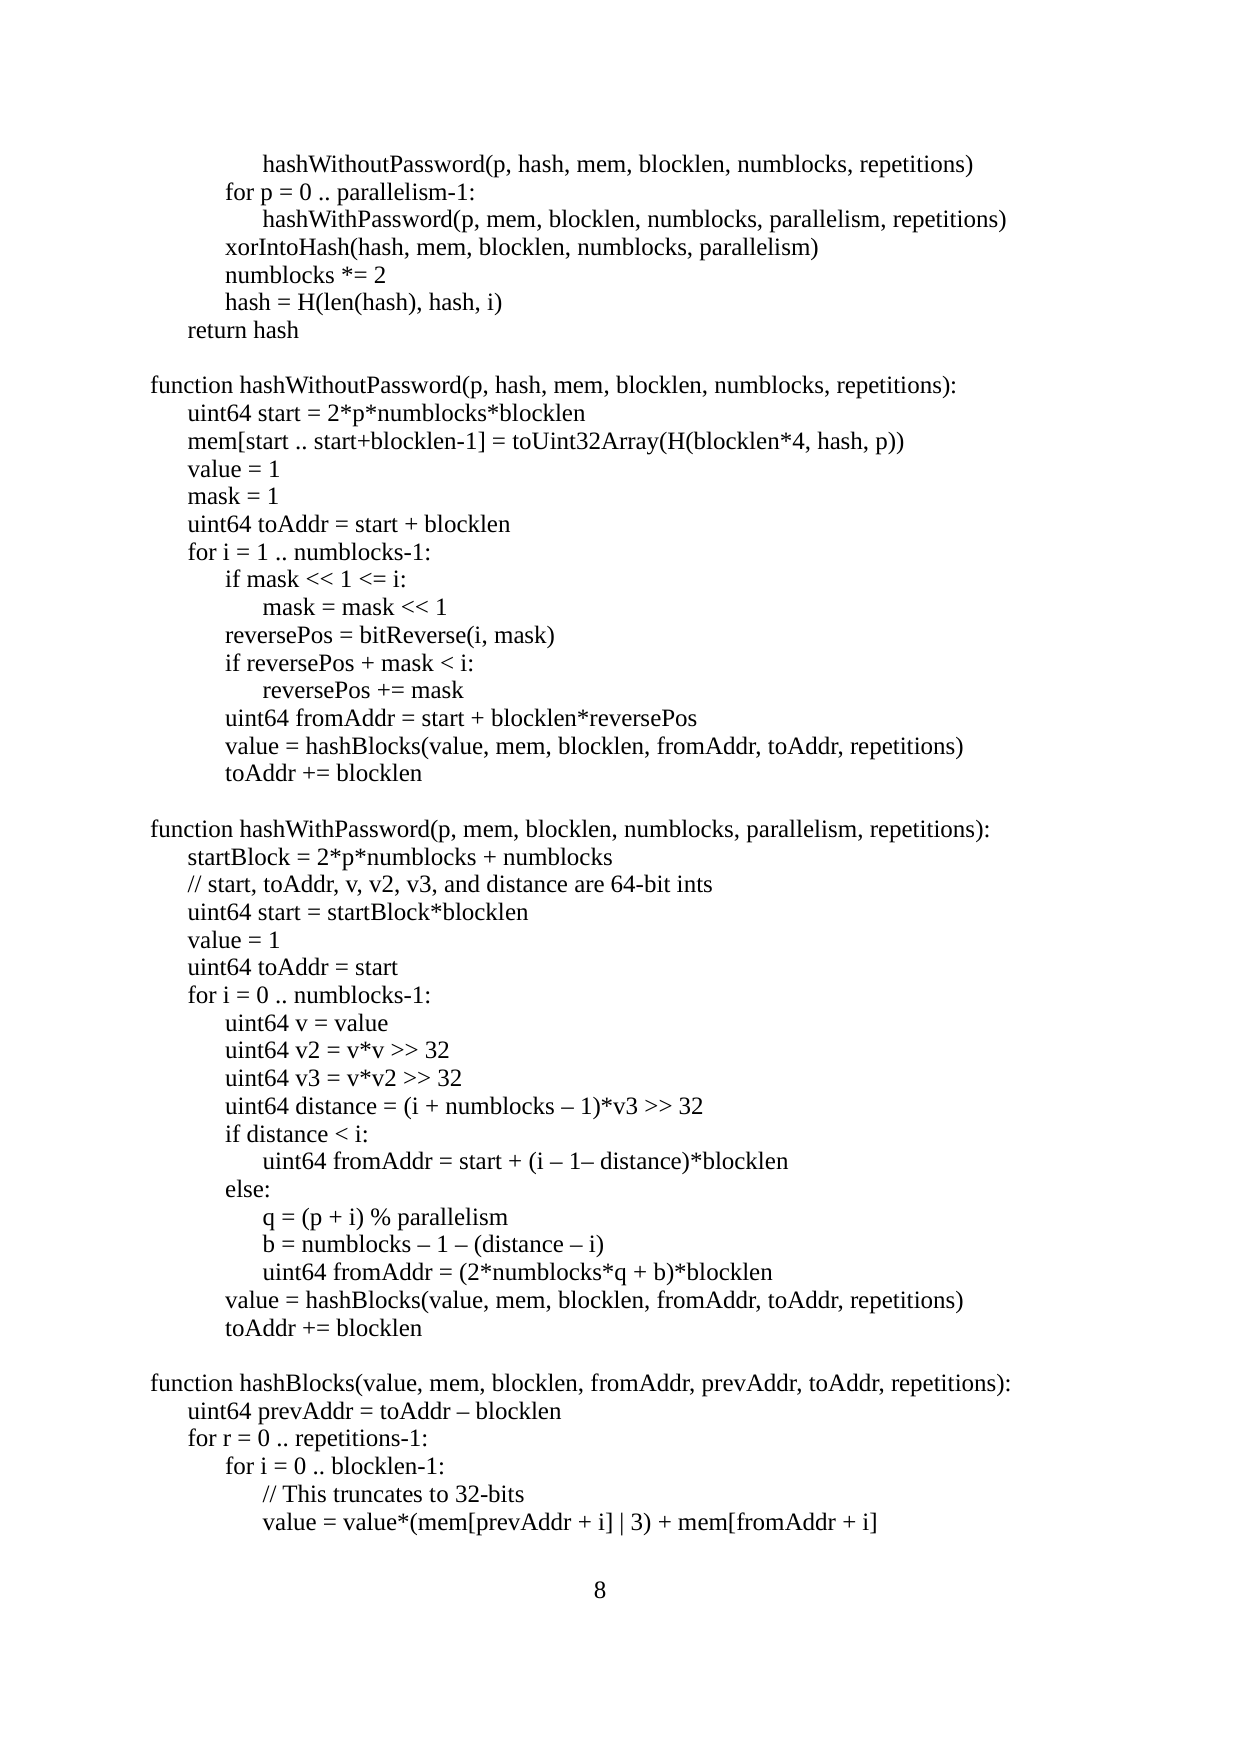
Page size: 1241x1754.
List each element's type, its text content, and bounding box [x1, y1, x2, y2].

text value = hashBlocks(value, mem, blocklen, fromAddr, toAddr, repetitions) [150, 1286, 1125, 1314]
text uint64 fromAddr = start + blocklen*reversePos [150, 704, 1125, 732]
text hashWithPassword(p, mem, blocklen, numblocks, parallelism, repetitions) [150, 205, 1163, 233]
text q = (p + i) % parallelism [150, 1203, 1125, 1231]
text uint64 fromAddr = start + (i – 1– distance)*blocklen [150, 1147, 1125, 1175]
text uint64 distance = (i + numblocks – 1)*v3 >> 32 [150, 1092, 1125, 1120]
text value = hashBlocks(value, mem, blocklen, fromAddr, toAddr, repetitions) [150, 732, 1125, 759]
text uint64 toAddr = start [150, 953, 1125, 981]
text reversePos = bitReverse(i, mask) [150, 621, 1125, 649]
text toAddr += blocklen [150, 1314, 1125, 1341]
text mask = 1 [150, 482, 1125, 510]
text value = 1 [150, 455, 1125, 482]
text else: [150, 1175, 1125, 1203]
text // This truncates to 32-bits [150, 1480, 1125, 1508]
text hash = H(len(hash), hash, i) [150, 288, 1125, 316]
text xorIntoHash(hash, mem, blocklen, numblocks, parallelism) [150, 233, 1125, 261]
text uint64 prevAddr = toAddr – blocklen [150, 1397, 1125, 1424]
text for p = 0 .. parallelism-1: [150, 178, 1125, 205]
text function hashBlocks(value, mem, blocklen, fromAddr, prevAddr, toAddr, repetitions): [150, 1369, 1125, 1397]
text toAddr += blocklen [150, 759, 1125, 787]
text uint64 v2 = v*v >> 32 [150, 1037, 1125, 1064]
text numblocks *= 2 [150, 261, 1125, 288]
text uint64 start = startBlock*blocklen [150, 898, 1125, 926]
text b = numblocks – 1 – (distance – i) [150, 1231, 1125, 1258]
text if distance < i: [150, 1120, 1125, 1147]
text function hashWithPassword(p, mem, blocklen, numblocks, parallelism, repetitions): [150, 815, 1142, 843]
text for r = 0 .. repetitions-1: [150, 1424, 1125, 1452]
text for i = 1 .. numblocks-1: [150, 538, 1125, 566]
text if mask << 1 <= i: [150, 566, 1125, 593]
text // start, toAddr, v, v2, v3, and distance are 64-bit ints [150, 870, 1125, 898]
text value = value*(mem[prevAddr + i] | 3) + mem[fromAddr + i] [150, 1508, 1125, 1535]
text reversePos += mask [150, 676, 1125, 704]
text function hashWithoutPassword(p, hash, mem, blocklen, numblocks, repetitions): [150, 372, 1125, 399]
text uint64 v3 = v*v2 >> 32 [150, 1064, 1125, 1092]
text for i = 0 .. numblocks-1: [150, 981, 1125, 1009]
text return hash [150, 316, 1125, 344]
text mem[start .. start+blocklen-1] = toUint32Array(H(blocklen*4, hash, p)) [150, 427, 1125, 455]
text mask = mask << 1 [150, 593, 1125, 621]
text value = 1 [150, 926, 1125, 953]
text uint64 v = value [150, 1009, 1125, 1037]
text for i = 0 .. blocklen-1: [150, 1452, 1125, 1480]
text startBlock = 2*p*numblocks + numblocks [150, 843, 1125, 870]
text if reversePos + mask < i: [150, 649, 1125, 676]
text uint64 toAddr = start + blocklen [150, 510, 1125, 538]
text uint64 fromAddr = (2*numblocks*q + b)*blocklen [150, 1258, 1125, 1286]
text uint64 start = 2*p*numblocks*blocklen [150, 399, 1125, 427]
text hashWithoutPassword(p, hash, mem, blocklen, numblocks, repetitions) [150, 150, 1125, 178]
